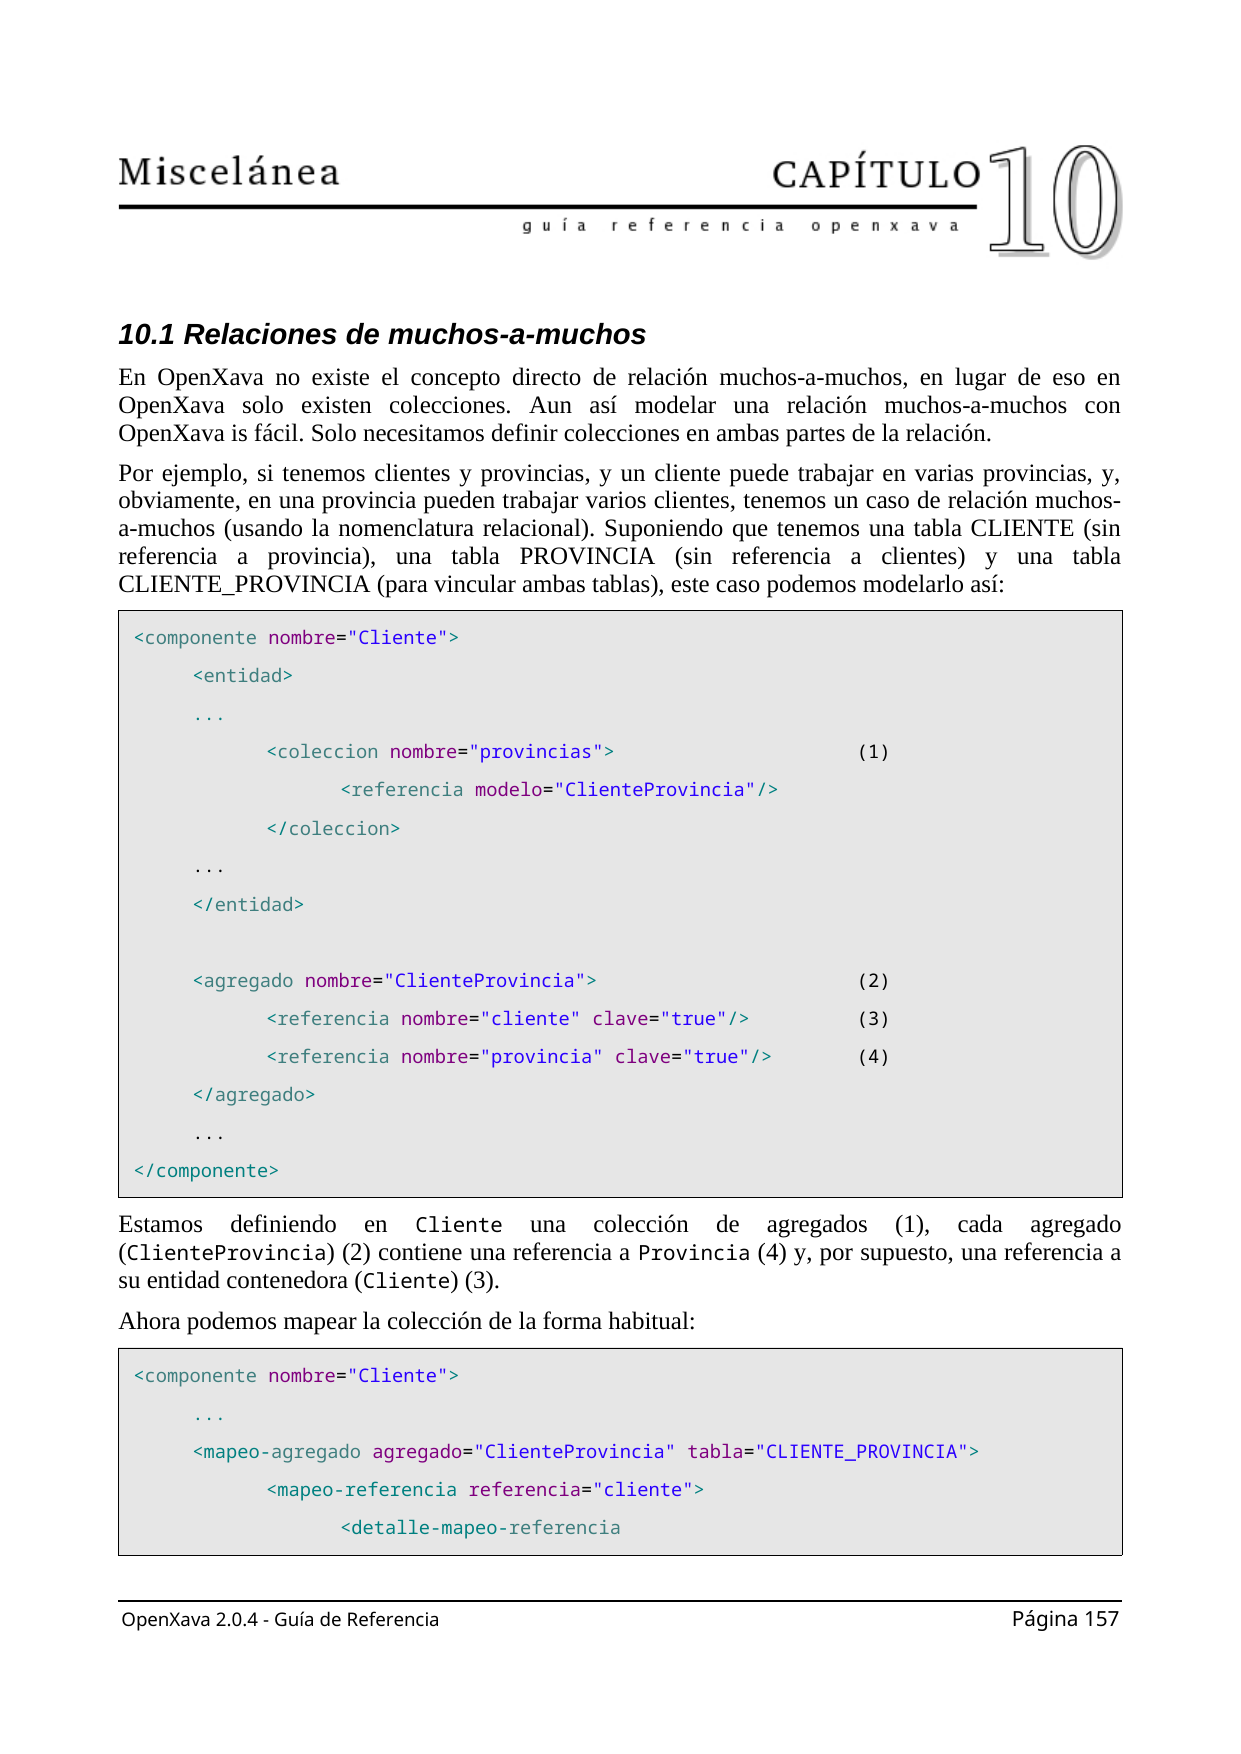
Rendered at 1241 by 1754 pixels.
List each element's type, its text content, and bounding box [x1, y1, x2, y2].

text <entidad> [119, 648, 1122, 686]
text <referencia nombre="cliente" clave="true"/> (3) [119, 990, 1122, 1028]
text </agregado> [119, 1066, 1122, 1104]
text <detalle-mapeo-referencia [119, 1499, 1122, 1555]
text ... [119, 1104, 1122, 1142]
text <componente nombre="Cliente"> [119, 1349, 1122, 1385]
subtitle Relaciones de muchos-a-muchos [118, 318, 1122, 351]
text <referencia modelo="ClienteProvincia"/> [119, 762, 1122, 800]
text <componente nombre="Cliente"> [119, 611, 1122, 648]
text <mapeo-agregado agregado="ClienteProvincia" tabla="CLIENTE_PROVINCIA"> [119, 1423, 1122, 1461]
text <mapeo-referencia referencia="cliente"> [119, 1461, 1122, 1499]
picture [118, 118, 1123, 289]
text ... [119, 838, 1122, 876]
text En OpenXava no existe el concepto directo de relación muchos-a-muchos, en lugar de eso en OpenXava solo existen colecciones. Aun así modelar una relación muchos-a-muchos con OpenXava is fácil. Solo necesitamos definir colecciones en ambas partes de la relación. [118, 363, 1122, 446]
text ... [119, 686, 1122, 724]
text Por ejemplo, si tenemos clientes y provincias, y un cliente puede trabajar en varias provincias, y, obviamente, en una provincia pueden trabajar varios clientes, tenemos un caso de relación muchos-a-muchos (usando la nomenclatura relacional). Suponiendo que tenemos una tabla CLIENTE (sin referencia a provincia), una tabla PROVINCIA (sin referencia a clientes) y una tabla CLIENTE_PROVINCIA (para vincular ambas tablas), este caso podemos modelarlo así: [118, 459, 1122, 597]
text <referencia nombre="provincia" clave="true"/> (4) [119, 1028, 1122, 1066]
text ... [119, 1385, 1122, 1423]
text <coleccion nombre="provincias"> (1) [119, 724, 1122, 762]
text </coleccion> [119, 800, 1122, 838]
text Ahora podemos mapear la colección de la forma habitual: [118, 1307, 1122, 1335]
text </componente> [119, 1142, 1122, 1197]
text </entidad> [119, 876, 1122, 914]
subtitle Miscelánea [118, 289, 1122, 293]
text Estamos definiendo en Cliente una colección de agregados (1), cada agregado (ClienteProvincia) (2) contiene una referencia a Provincia (4) y, por supuesto, una referencia a su entidad contenedora (Cliente) (3). [118, 1210, 1122, 1295]
text <agregado nombre="ClienteProvincia"> (2) [119, 952, 1122, 990]
